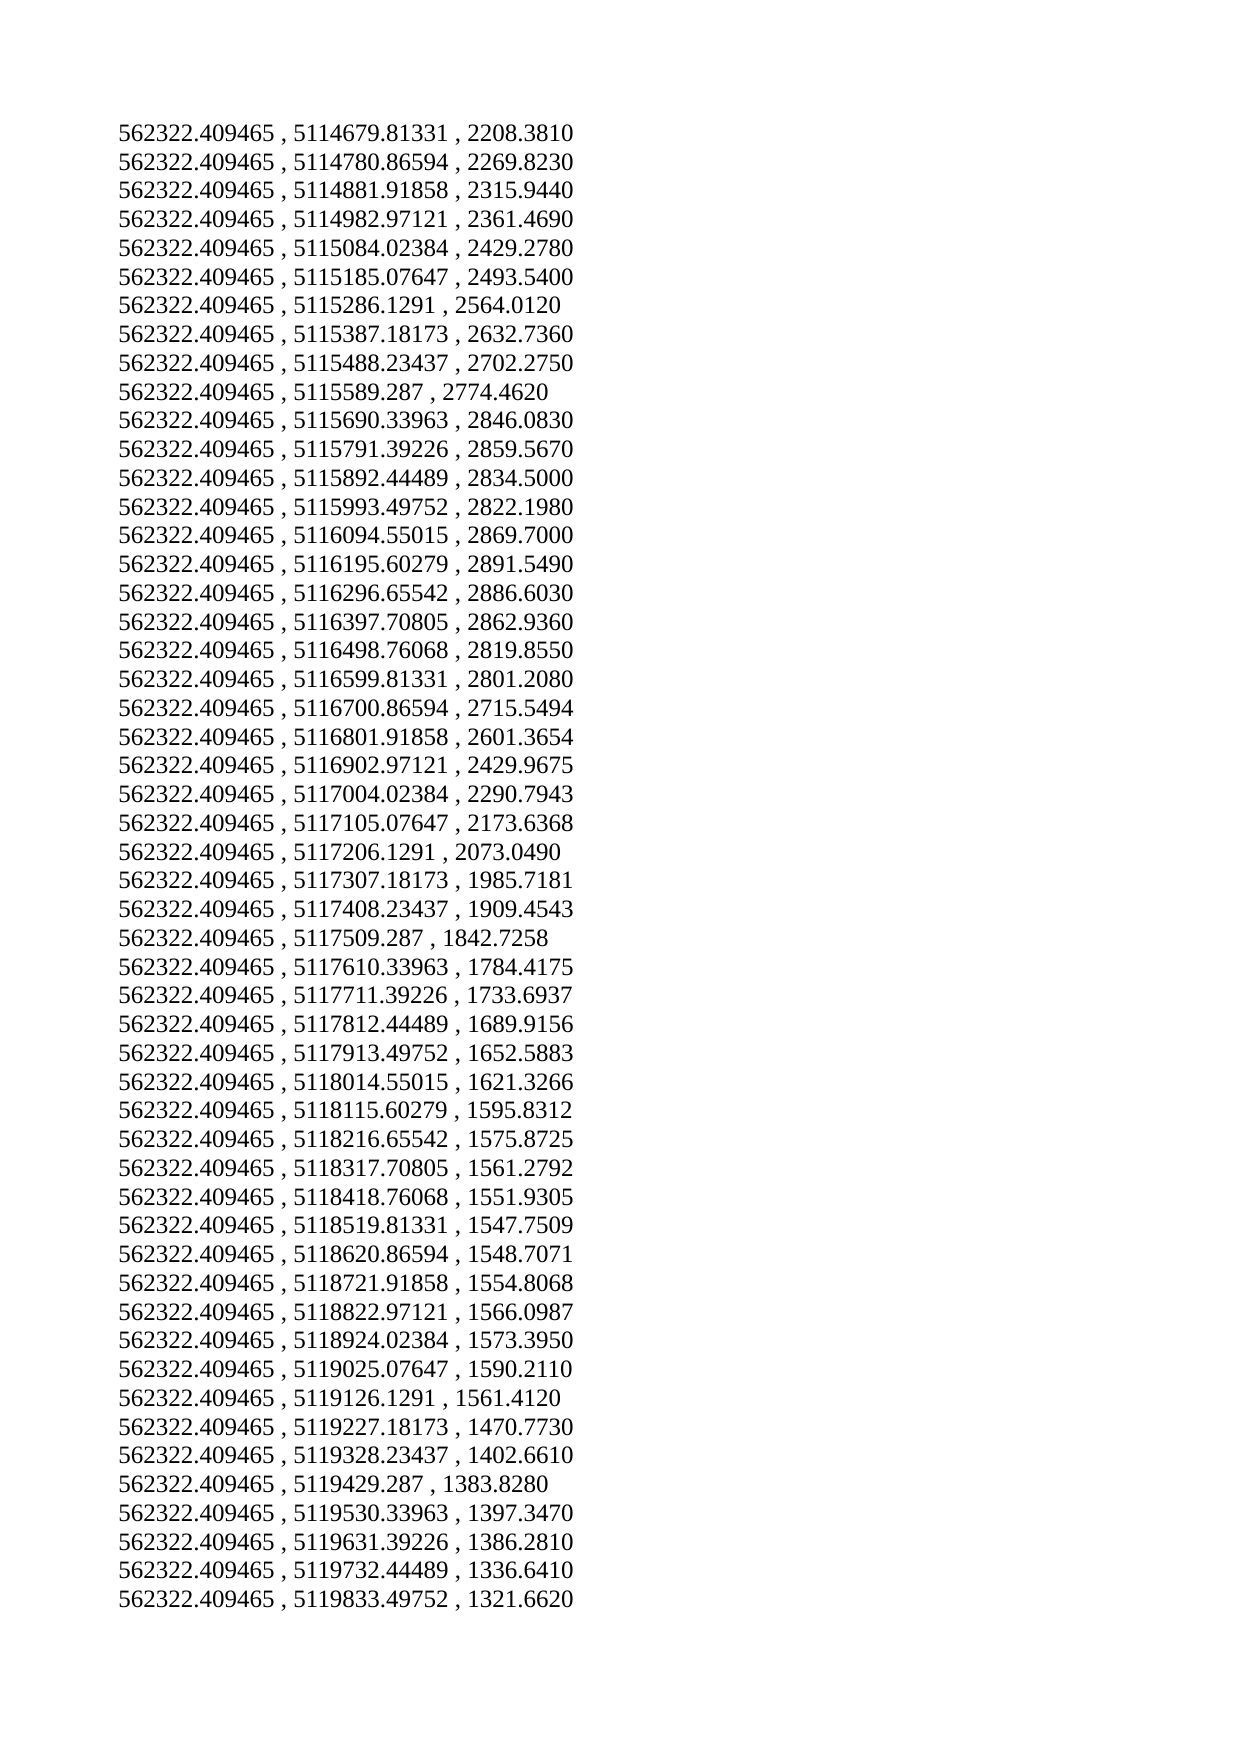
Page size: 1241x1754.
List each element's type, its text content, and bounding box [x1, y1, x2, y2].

text 562322.409465 , 5118317.70805 , 1561.2792 [118, 1153, 1122, 1182]
text 562322.409465 , 5117509.287 , 1842.7258 [118, 923, 1122, 952]
text 562322.409465 , 5117913.49752 , 1652.5883 [118, 1038, 1122, 1067]
text 562322.409465 , 5116599.81331 , 2801.2080 [118, 664, 1122, 693]
text 562322.409465 , 5117105.07647 , 2173.6368 [118, 808, 1122, 837]
text 562322.409465 , 5116195.60279 , 2891.5490 [118, 549, 1122, 578]
text 562322.409465 , 5116700.86594 , 2715.5494 [118, 693, 1122, 722]
text 562322.409465 , 5116397.70805 , 2862.9360 [118, 607, 1122, 636]
text 562322.409465 , 5118822.97121 , 1566.0987 [118, 1297, 1122, 1326]
text 562322.409465 , 5119833.49752 , 1321.6620 [118, 1584, 1122, 1613]
text 562322.409465 , 5115387.18173 , 2632.7360 [118, 319, 1122, 348]
text 562322.409465 , 5118216.65542 , 1575.8725 [118, 1124, 1122, 1153]
text 562322.409465 , 5115690.33963 , 2846.0830 [118, 406, 1122, 434]
text 562322.409465 , 5115185.07647 , 2493.5400 [118, 262, 1122, 291]
text 562322.409465 , 5115589.287 , 2774.4620 [118, 377, 1122, 406]
text 562322.409465 , 5115791.39226 , 2859.5670 [118, 434, 1122, 463]
text 562322.409465 , 5118115.60279 , 1595.8312 [118, 1096, 1122, 1124]
text 562322.409465 , 5117812.44489 , 1689.9156 [118, 1009, 1122, 1038]
text 562322.409465 , 5119126.1291 , 1561.4120 [118, 1383, 1122, 1412]
text 562322.409465 , 5115892.44489 , 2834.5000 [118, 463, 1122, 492]
text 562322.409465 , 5116296.65542 , 2886.6030 [118, 578, 1122, 607]
text 562322.409465 , 5114881.91858 , 2315.9440 [118, 176, 1122, 204]
text 562322.409465 , 5119631.39226 , 1386.2810 [118, 1527, 1122, 1556]
text 562322.409465 , 5118014.55015 , 1621.3266 [118, 1067, 1122, 1096]
text 562322.409465 , 5119732.44489 , 1336.6410 [118, 1556, 1122, 1584]
text 562322.409465 , 5117307.18173 , 1985.7181 [118, 866, 1122, 894]
text 562322.409465 , 5119530.33963 , 1397.3470 [118, 1498, 1122, 1527]
text 562322.409465 , 5114780.86594 , 2269.8230 [118, 147, 1122, 176]
text 562322.409465 , 5118721.91858 , 1554.8068 [118, 1268, 1122, 1297]
text 562322.409465 , 5114982.97121 , 2361.4690 [118, 204, 1122, 233]
text 562322.409465 , 5117004.02384 , 2290.7943 [118, 779, 1122, 808]
text 562322.409465 , 5119227.18173 , 1470.7730 [118, 1412, 1122, 1441]
text 562322.409465 , 5119025.07647 , 1590.2110 [118, 1354, 1122, 1383]
text 562322.409465 , 5118924.02384 , 1573.3950 [118, 1326, 1122, 1354]
text 562322.409465 , 5119328.23437 , 1402.6610 [118, 1441, 1122, 1469]
text 562322.409465 , 5118519.81331 , 1547.7509 [118, 1211, 1122, 1239]
text 562322.409465 , 5116801.91858 , 2601.3654 [118, 722, 1122, 751]
text 562322.409465 , 5118418.76068 , 1551.9305 [118, 1182, 1122, 1211]
text 562322.409465 , 5115488.23437 , 2702.2750 [118, 348, 1122, 377]
text 562322.409465 , 5116902.97121 , 2429.9675 [118, 751, 1122, 779]
text 562322.409465 , 5115084.02384 , 2429.2780 [118, 233, 1122, 262]
text 562322.409465 , 5117610.33963 , 1784.4175 [118, 952, 1122, 981]
text 562322.409465 , 5118620.86594 , 1548.7071 [118, 1239, 1122, 1268]
text 562322.409465 , 5116094.55015 , 2869.7000 [118, 521, 1122, 549]
text 562322.409465 , 5115993.49752 , 2822.1980 [118, 492, 1122, 521]
text 562322.409465 , 5115286.1291 , 2564.0120 [118, 291, 1122, 319]
text 562322.409465 , 5119429.287 , 1383.8280 [118, 1469, 1122, 1498]
text 562322.409465 , 5116498.76068 , 2819.8550 [118, 636, 1122, 664]
text 562322.409465 , 5114679.81331 , 2208.3810 [118, 118, 1122, 147]
text 562322.409465 , 5117408.23437 , 1909.4543 [118, 894, 1122, 923]
text 562322.409465 , 5117206.1291 , 2073.0490 [118, 837, 1122, 866]
text 562322.409465 , 5117711.39226 , 1733.6937 [118, 981, 1122, 1009]
